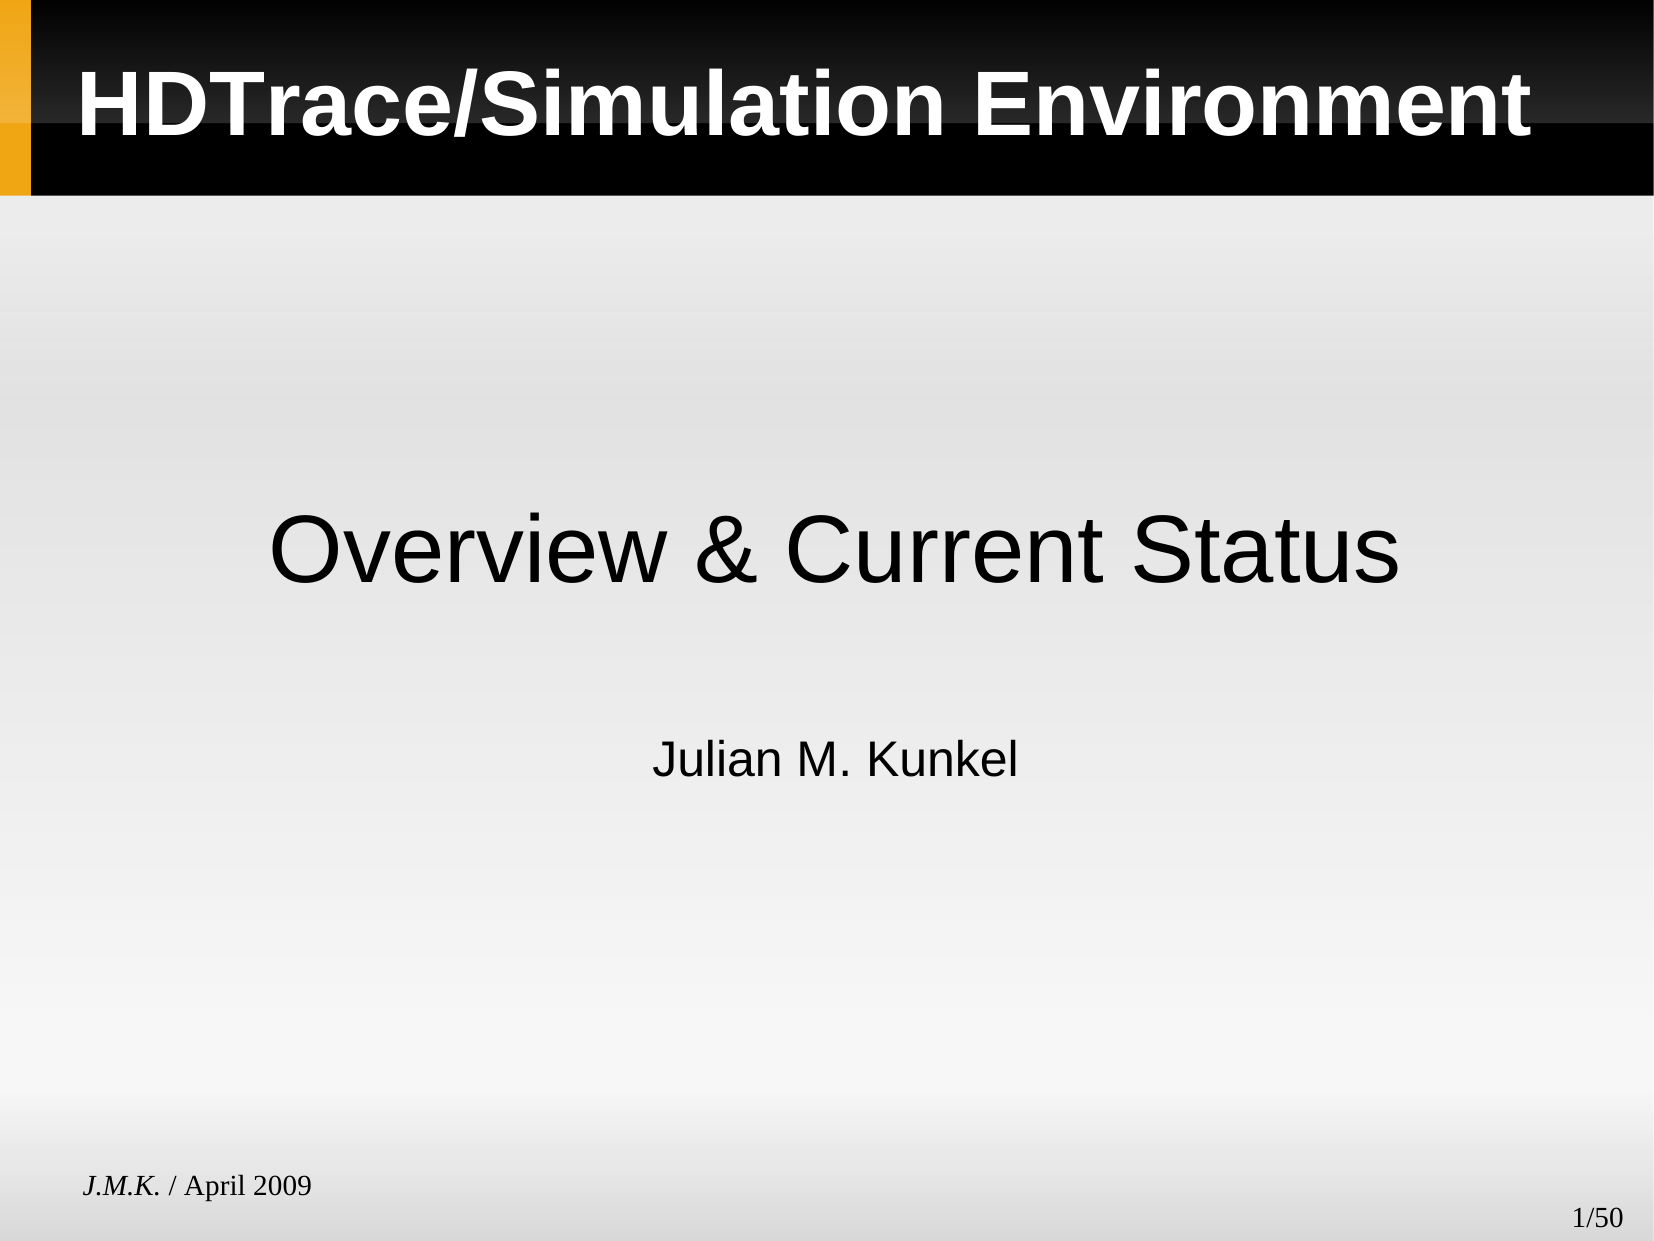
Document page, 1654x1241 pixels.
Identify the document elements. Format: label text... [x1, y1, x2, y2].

list Overview & Current Status Julian M. Kunkel [82, 495, 1571, 796]
title HDTrace/Simulation Environment [76, 0, 1565, 208]
picture [0, 0, 1654, 1241]
